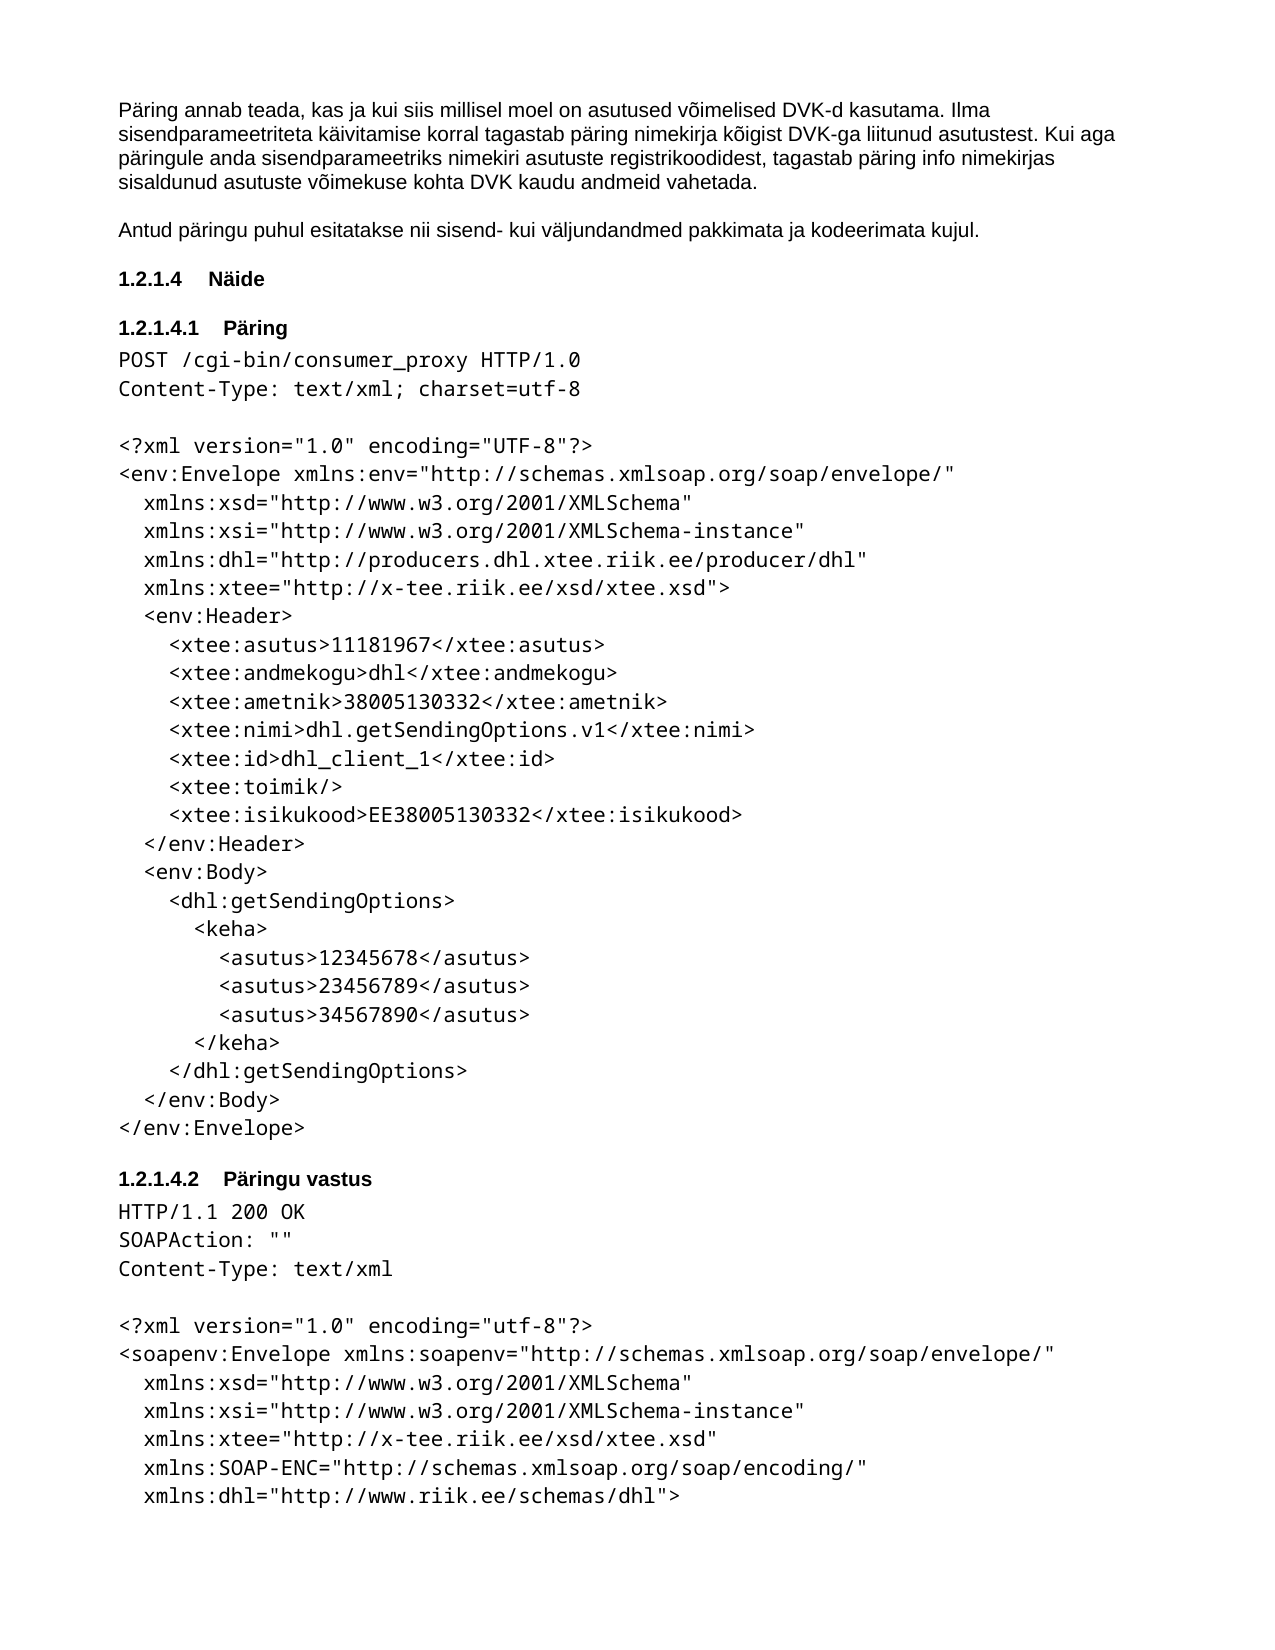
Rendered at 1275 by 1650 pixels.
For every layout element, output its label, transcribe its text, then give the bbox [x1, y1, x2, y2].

text <xtee:nimi>dhl.getSendingOptions.v1</xtee:nimi> [118, 715, 1157, 744]
text <xtee:toimik/> [118, 772, 1157, 801]
text xmlns:xtee="http://x-tee.riik.ee/xsd/xtee.xsd"> [118, 573, 1157, 602]
text xmlns:xsi="http://www.w3.org/2001/XMLSchema-instance" [118, 1396, 1157, 1424]
text xmlns:dhl="http://www.riik.ee/schemas/dhl"> [118, 1481, 1157, 1510]
text xmlns:dhl="http://producers.dhl.xtee.riik.ee/producer/dhl" [118, 545, 1157, 573]
subtitle Näide [118, 266, 1157, 290]
subtitle Päring [118, 315, 1157, 339]
text POST /cgi-bin/consumer_proxy HTTP/1.0 [118, 346, 1157, 374]
text </env:Body> [118, 1085, 1157, 1113]
text xmlns:xsi="http://www.w3.org/2001/XMLSchema-instance" [118, 516, 1157, 545]
text </keha> [118, 1028, 1157, 1057]
text <env:Envelope xmlns:env="http://schemas.xmlsoap.org/soap/envelope/" [118, 459, 1157, 488]
text </env:Envelope> [118, 1113, 1157, 1142]
text Content-Type: text/xml [118, 1254, 1157, 1282]
text </dhl:getSendingOptions> [118, 1057, 1157, 1085]
text xmlns:SOAP-ENC="http://schemas.xmlsoap.org/soap/encoding/" [118, 1453, 1157, 1481]
text <asutus>23456789</asutus> [118, 971, 1157, 1000]
text Content-Type: text/xml; charset=utf-8 [118, 374, 1157, 402]
text </env:Header> [118, 829, 1157, 857]
text <xtee:isikukood>EE38005130332</xtee:isikukood> [118, 801, 1157, 829]
text <env:Header> [118, 602, 1157, 630]
text Päring annab teada, kas ja kui siis millisel moel on asutused võimelised DVK-d kasutama. Ilma sisendparameetriteta käivitamise korral tagastab päring nimekirja kõigist DVK-ga liitunud asutustest. Kui aga päringule anda sisendparameetriks nimekiri asutuste registrikoodidest, tagastab päring info nimekirjas sisaldunud asutuste võimekuse kohta DVK kaudu andmeid vahetada. [118, 98, 1157, 193]
text <asutus>12345678</asutus> [118, 943, 1157, 971]
subtitle Päringu vastus [118, 1167, 1157, 1191]
text xmlns:xsd="http://www.w3.org/2001/XMLSchema" [118, 1368, 1157, 1396]
text <soapenv:Envelope xmlns:soapenv="http://schemas.xmlsoap.org/soap/envelope/" [118, 1339, 1157, 1368]
text <env:Body> [118, 857, 1157, 886]
text xmlns:xsd="http://www.w3.org/2001/XMLSchema" [118, 488, 1157, 516]
text <?xml version="1.0" encoding="UTF-8"?> [118, 431, 1157, 459]
text <?xml version="1.0" encoding="utf-8"?> [118, 1311, 1157, 1339]
text <xtee:id>dhl_client_1</xtee:id> [118, 744, 1157, 772]
text <xtee:ametnik>38005130332</xtee:ametnik> [118, 687, 1157, 715]
text SOAPAction: "" [118, 1226, 1157, 1254]
text <keha> [118, 914, 1157, 943]
text <xtee:andmekogu>dhl</xtee:andmekogu> [118, 658, 1157, 687]
text <dhl:getSendingOptions> [118, 886, 1157, 914]
text Antud päringu puhul esitatakse nii sisend- kui väljundandmed pakkimata ja kodeerimata kujul. [118, 217, 1157, 241]
text <xtee:asutus>11181967</xtee:asutus> [118, 630, 1157, 658]
text <asutus>34567890</asutus> [118, 1000, 1157, 1028]
text xmlns:xtee="http://x-tee.riik.ee/xsd/xtee.xsd" [118, 1424, 1157, 1453]
text HTTP/1.1 200 OK [118, 1197, 1157, 1226]
